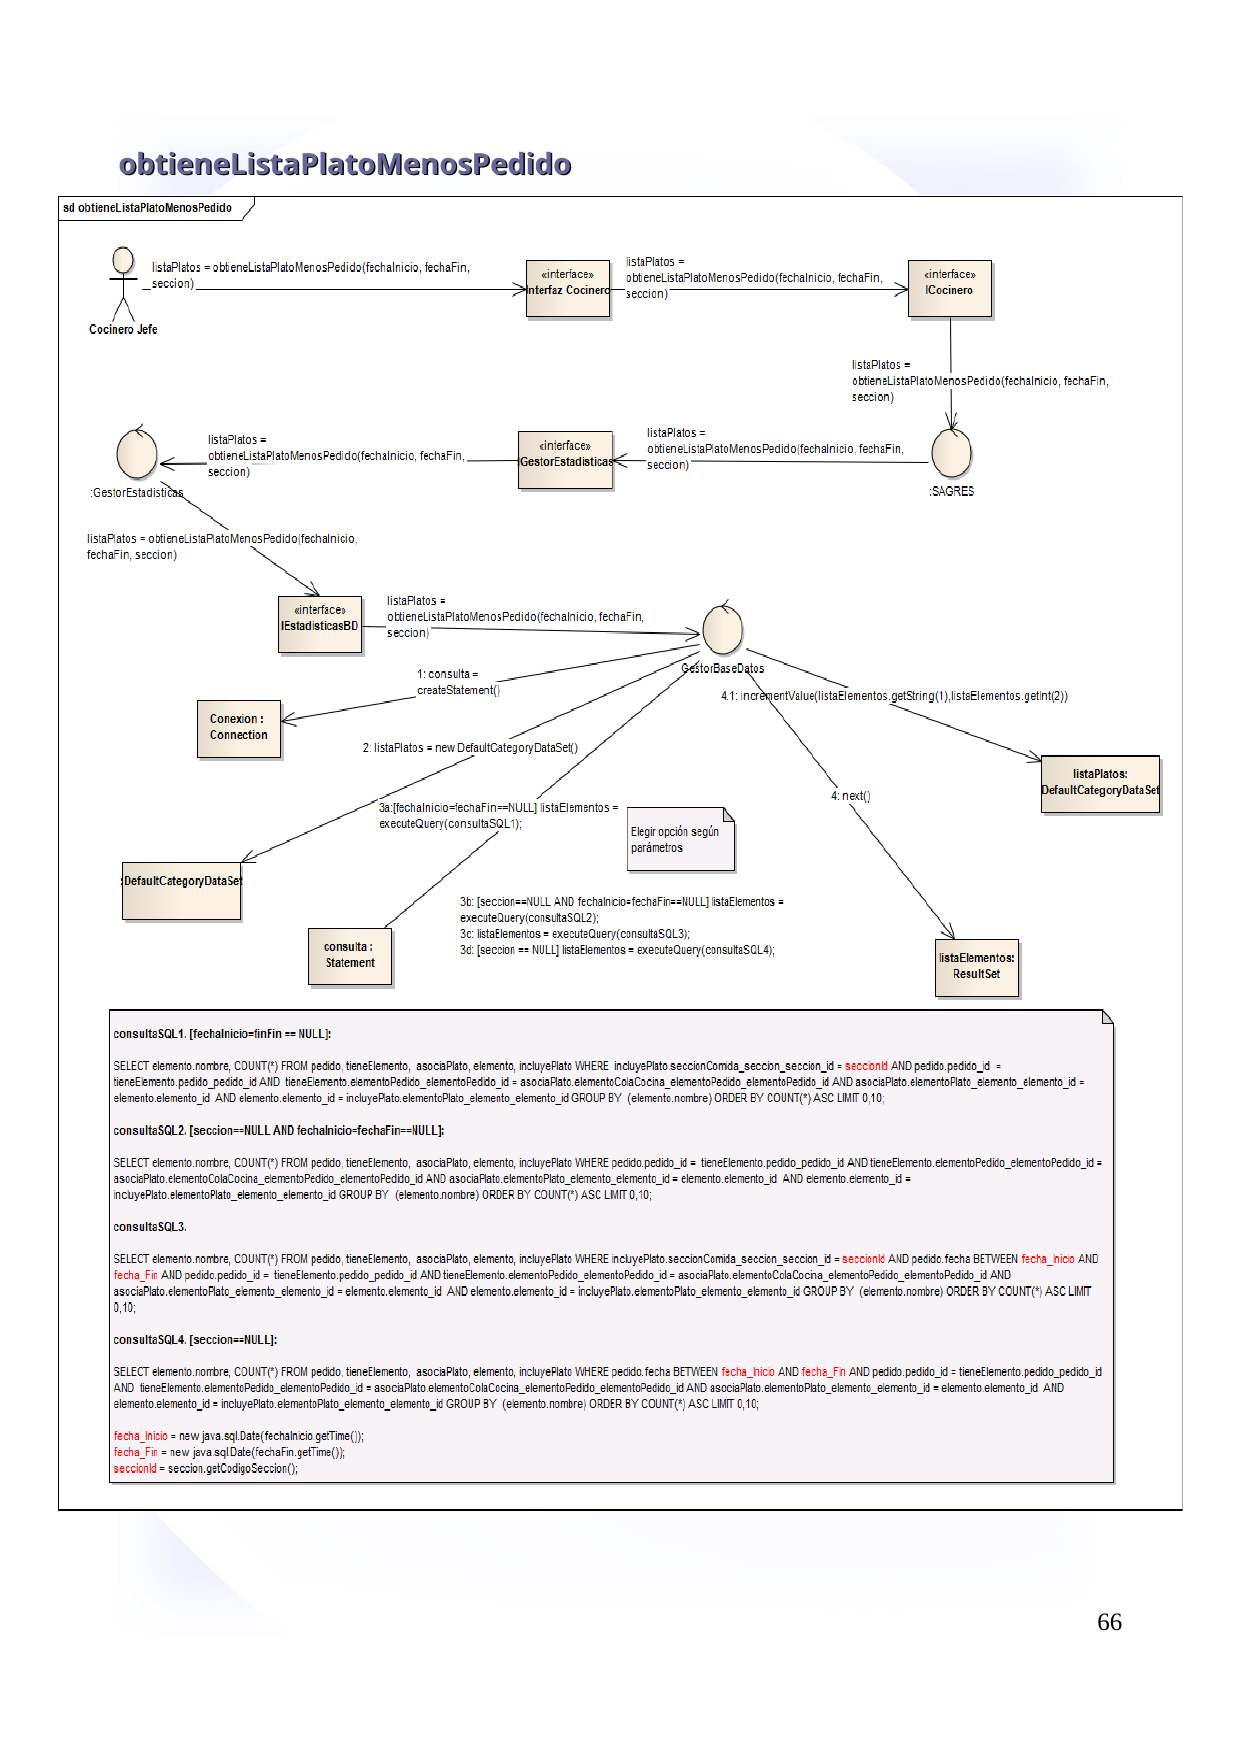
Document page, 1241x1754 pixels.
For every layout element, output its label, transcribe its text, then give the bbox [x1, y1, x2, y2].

picture [118, 118, 1122, 143]
subtitle obtieneListaPlatoMenosPedido [118, 143, 1122, 183]
picture [57, 183, 1183, 1636]
